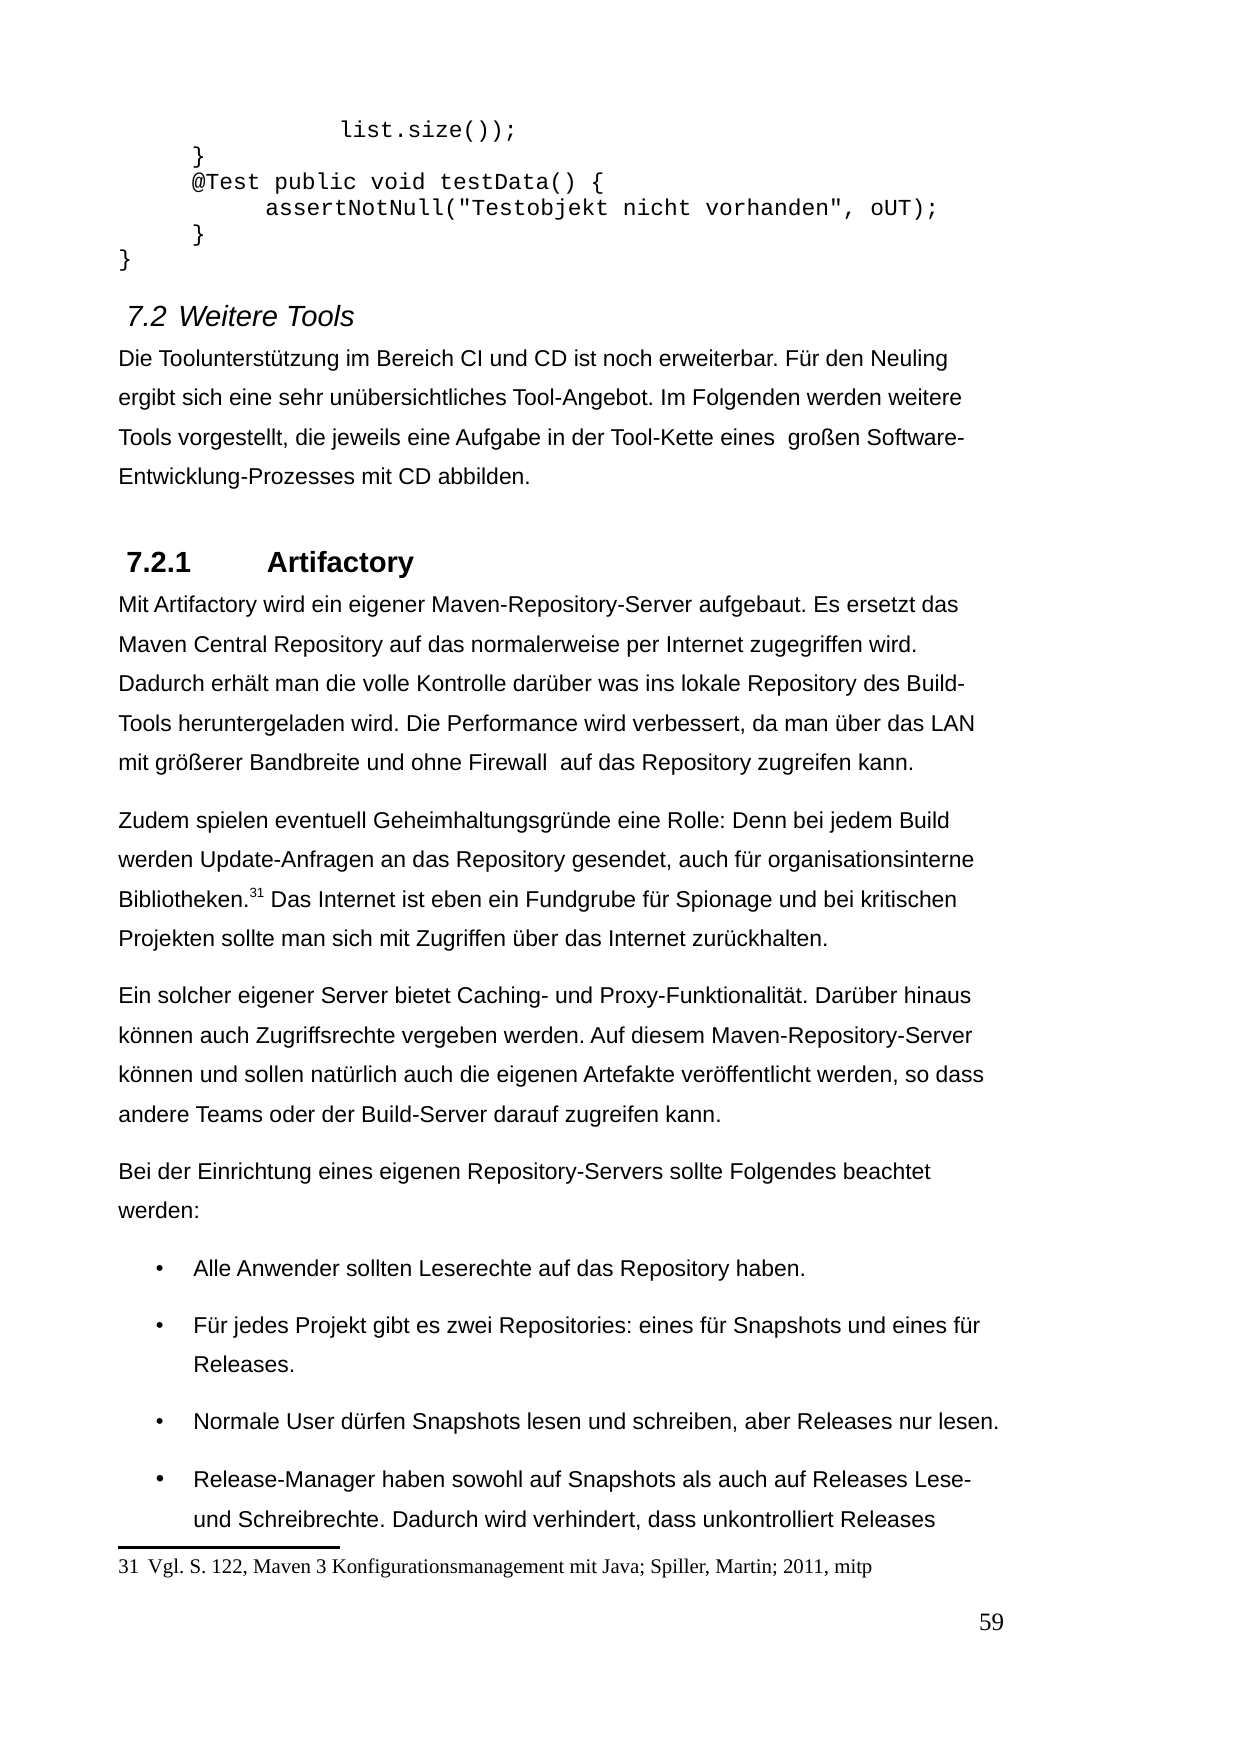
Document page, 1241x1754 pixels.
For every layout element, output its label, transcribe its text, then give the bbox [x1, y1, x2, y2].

text list.size()); [118, 118, 1004, 144]
text Die Toolunterstützung im Bereich CI und CD ist noch erweiterbar. Für den Neuling ergibt sich eine sehr unübersichtliches Tool-Angebot. Im Folgenden werden weitere Tools vorgestellt, die jeweils eine Aufgabe in der Tool-Kette eines großen Software-Entwicklung-Prozesses mit CD abbilden. [118, 345, 1004, 489]
text Zudem spielen eventuell Geheimhaltungsgründe eine Rolle: Denn bei jedem Build werden Update-Anfragen an das Repository gesendet, auch für organisationsinterne Bibliotheken. Das Internet ist eben ein Fundgrube für Spionage und bei kritischen Projekten sollte man sich mit Zugriffen über das Internet zurückhalten. [118, 807, 1004, 951]
text assertNotNull("Testobjekt nicht vorhanden", oUT); [118, 196, 1004, 222]
subtitle Artifactory [118, 545, 1004, 579]
text Ein solcher eigener Server bietet Caching- und Proxy-Funktionalität. Darüber hinaus können auch Zugriffsrechte vergeben werden. Auf diesem Maven-Repository-Server können und sollen natürlich auch die eigenen Artefakte veröffentlicht werden, so dass andere Teams oder der Build-Server darauf zugreifen kann. [118, 982, 1004, 1127]
text Vgl. S. 122, Maven 3 Konfigurationsmanagement mit Java; Spiller, Martin; 2011, mitp [118, 1553, 1004, 1578]
list Für jedes Projekt gibt es zwei Repositories: eines für Snapshots und eines für Releases. [156, 1312, 1004, 1377]
text } [118, 222, 1004, 248]
list Release-Manager haben sowohl auf Snapshots als auch auf Releases Lese- und Schreibrechte. Dadurch wird verhindert, dass unkontrolliert Releases [156, 1466, 1004, 1532]
subtitle Weitere Tools [118, 299, 1004, 332]
list Normale User dürfen Snapshots lesen und schreiben, aber Releases nur lesen. [156, 1408, 1004, 1435]
text Mit Artifactory wird ein eigener Maven-Repository-Server aufgebaut. Es ersetzt das Maven Central Repository auf das normalerweise per Internet zugegriffen wird. Dadurch erhält man die volle Kontrolle darüber was ins lokale Repository des Build-Tools heruntergeladen wird. Die Performance wird verbessert, da man über das LAN mit größerer Bandbreite und ohne Firewall auf das Repository zugreifen kann. [118, 591, 1004, 776]
text } [118, 144, 1004, 170]
list Alle Anwender sollten Leserechte auf das Repository haben. [156, 1254, 1004, 1281]
text } [118, 248, 1004, 274]
text Bei der Einrichtung eines eigenen Repository-Servers sollte Folgendes beachtet werden: [118, 1158, 1004, 1224]
text @Test public void testData() { [118, 170, 1004, 196]
